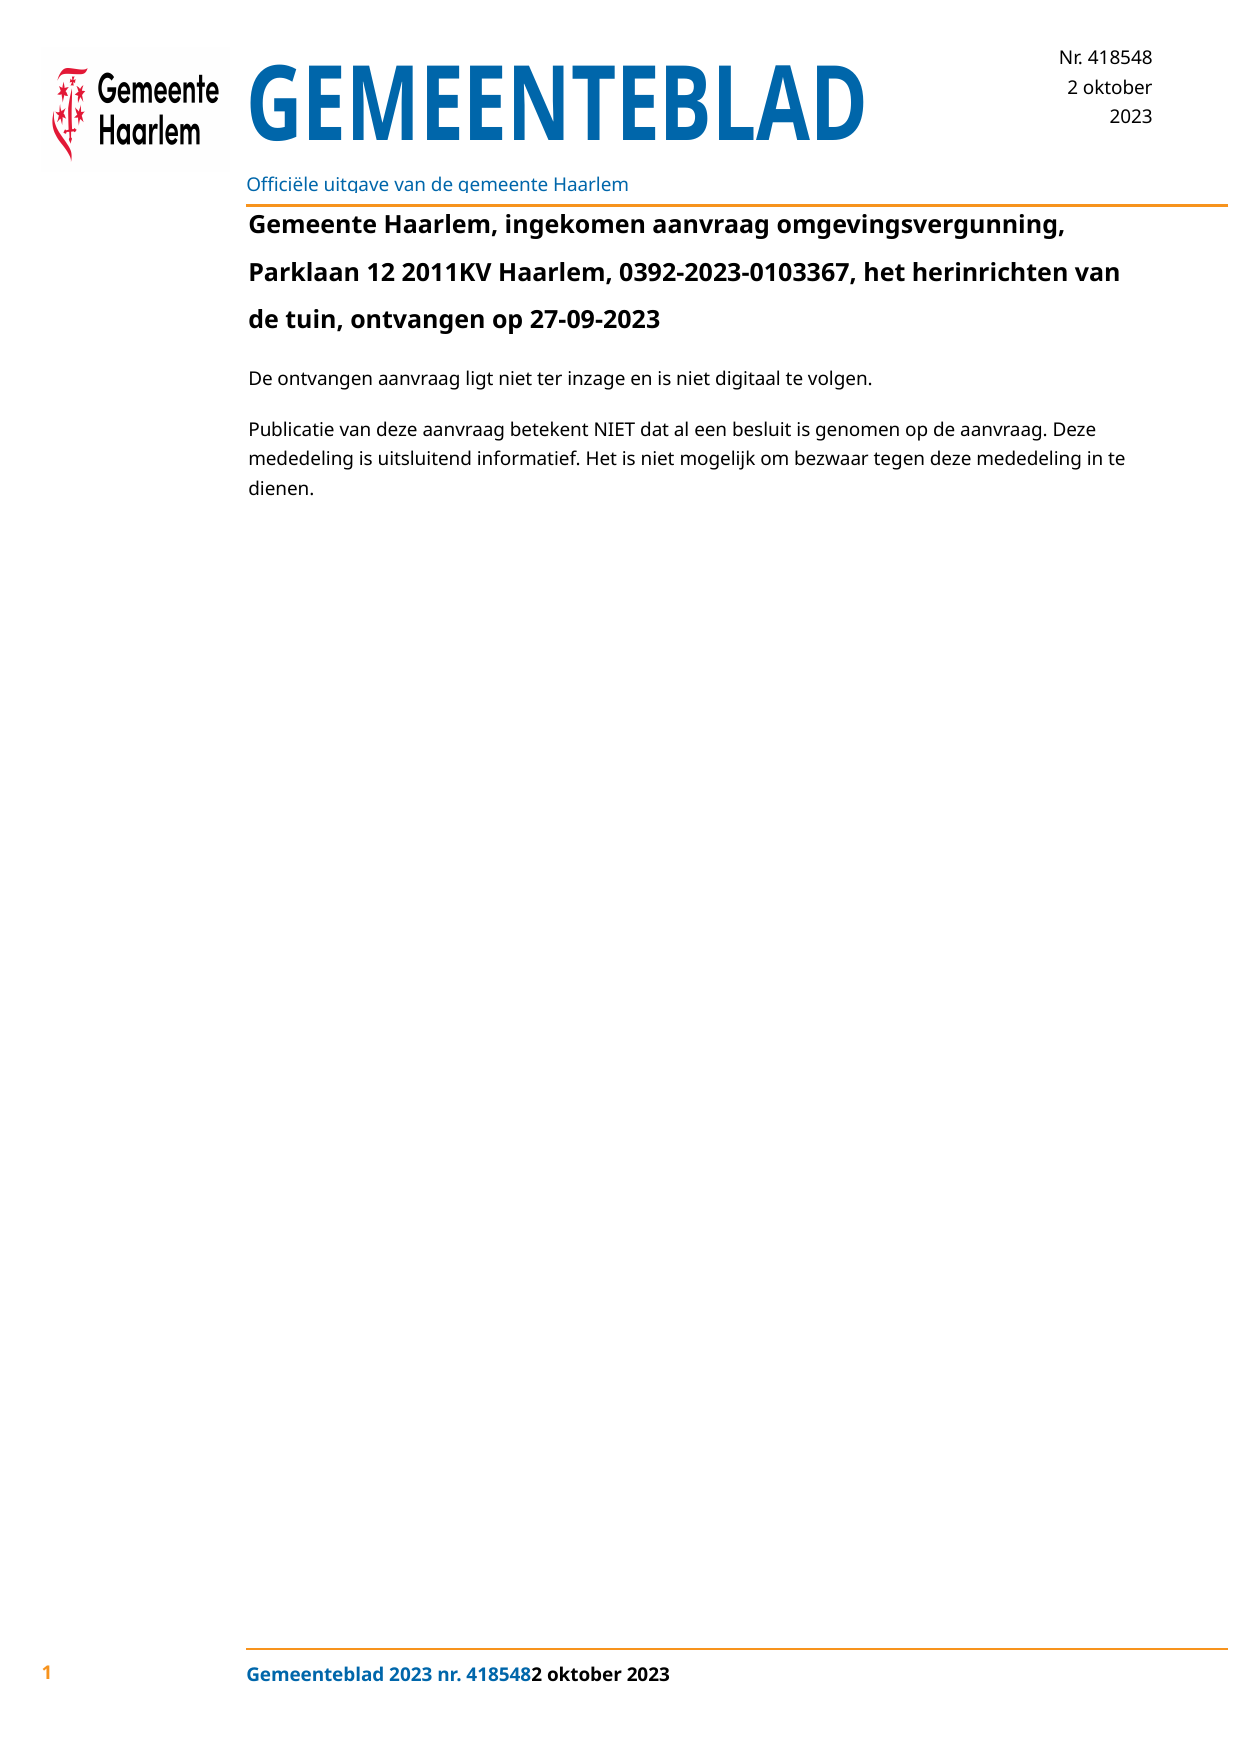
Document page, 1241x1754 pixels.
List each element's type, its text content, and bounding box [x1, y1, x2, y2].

text Gemeente Haarlem, ingekomen aanvraag omgevingsvergunning, Parklaan 12 2011KV Haarlem, 0392-2023-0103367, het herinrichten van de tuin, ontvangen op 27-09-2023 [248, 207, 1152, 336]
picture [41, 47, 231, 172]
text De ontvangen aanvraag ligt niet ter inzage en is niet digitaal te volgen. [248, 366, 1152, 391]
text Publicatie van deze aanvraag betekent NIET dat al een besluit is genomen op de aanvraag. Deze mededeling is uitsluitend informatief. Het is niet mogelijk om bezwaar tegen deze mededeling in te dienen. [248, 416, 1152, 501]
